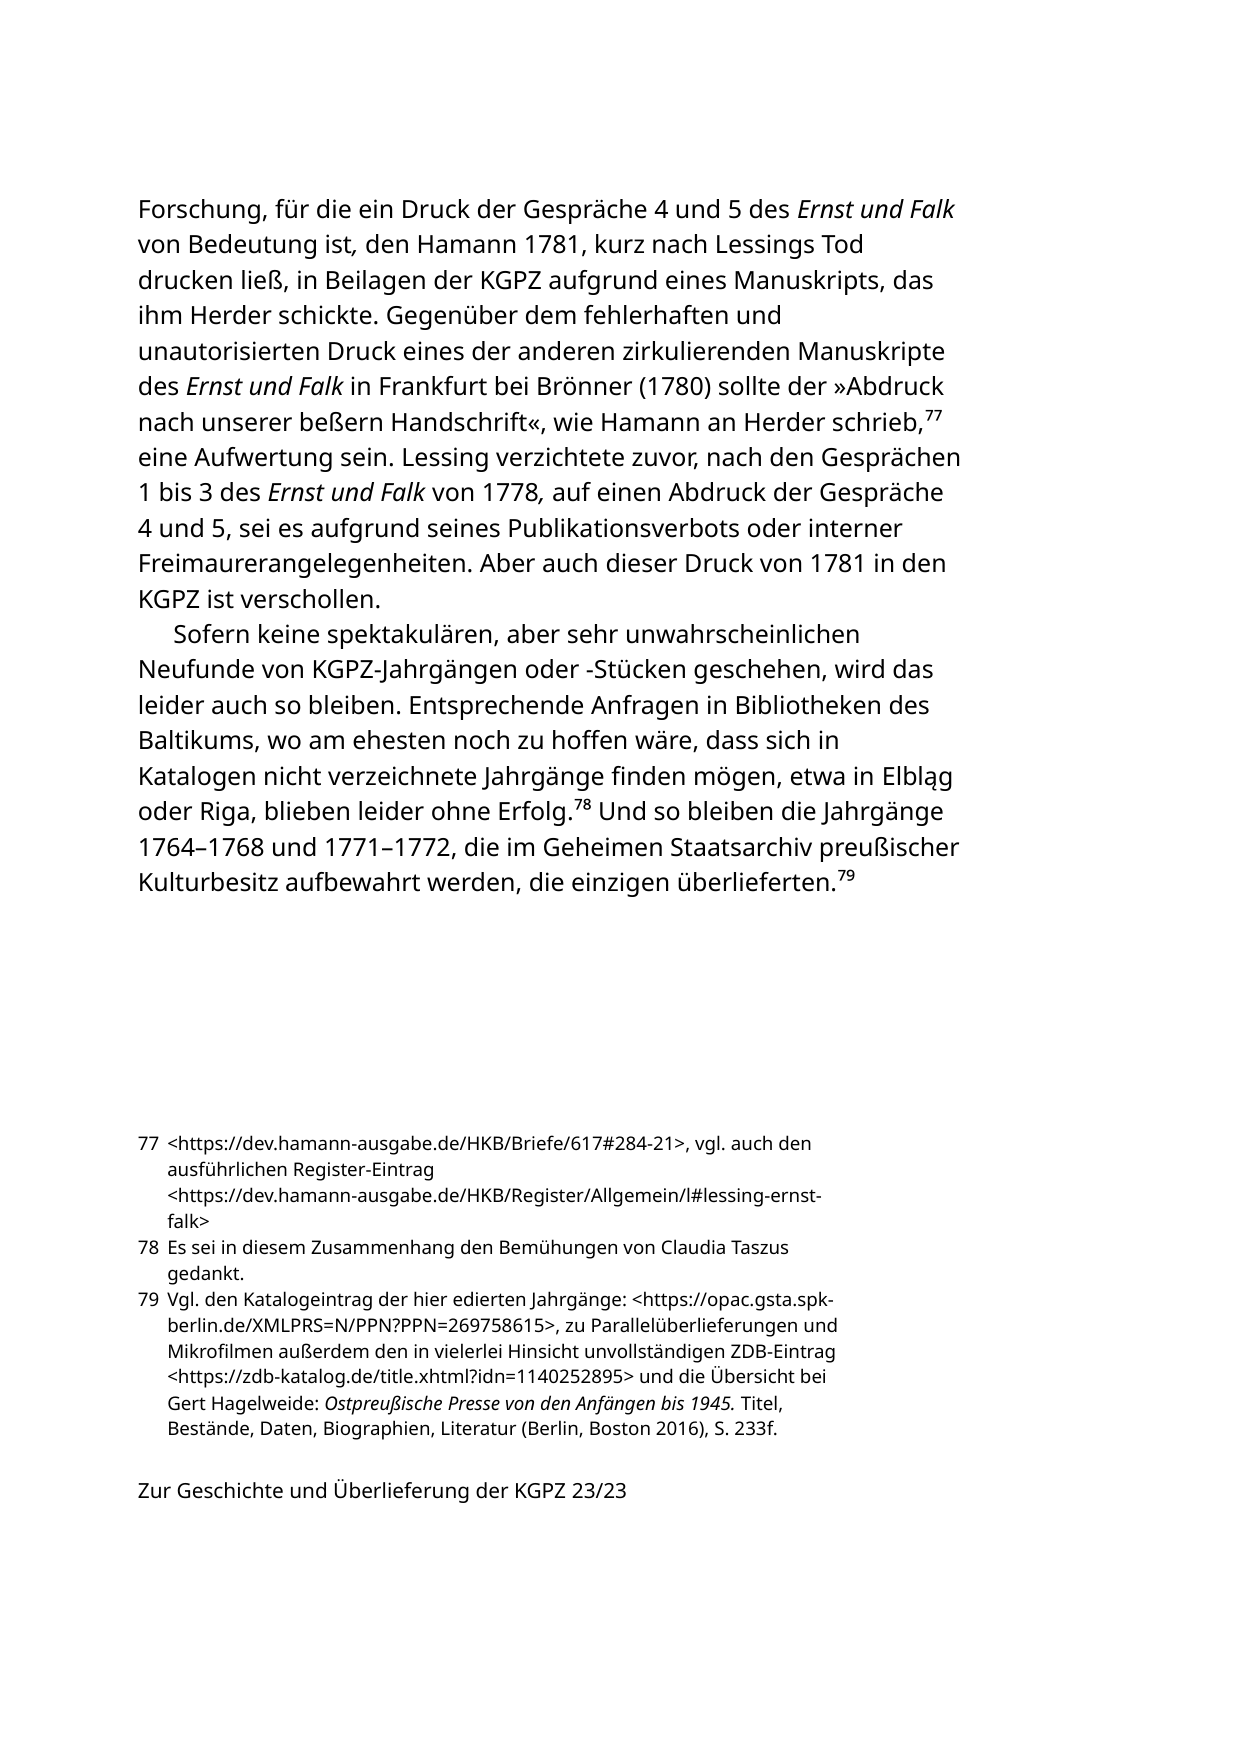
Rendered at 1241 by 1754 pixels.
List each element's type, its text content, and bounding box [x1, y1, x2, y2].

text Sofern keine spektakulären, aber sehr unwahrscheinlichen Neufunde von KGPZ-Jahrgängen oder -Stücken geschehen, wird das leider auch so bleiben. Entsprechende Anfragen in Bibliotheken des Baltikums, wo am ehesten noch zu hoffen wäre, dass sich in Katalogen nicht verzeichnete Jahrgänge finden mögen, etwa in Elbląg oder Riga, blieben leider ohne Erfolg. Und so bleiben die Jahrgänge 1764–1768 und 1771–1772, die im Geheimen Staatsarchiv preußischer Kulturbesitz aufbewahrt werden, die einzigen überlieferten. [138, 615, 964, 898]
text Forschung, für die ein Druck der Gespräche 4 und 5 des Ernst und Falk von Bedeutung ist, den Hamann 1781, kurz nach Lessings Tod drucken ließ, in Beilagen der KGPZ aufgrund eines Manuskripts, das ihm Herder schickte. Gegenüber dem fehlerhaften und unautorisierten Druck eines der anderen zirkulierenden Manuskripte des Ernst und Falk in Frankfurt bei Brönner (1780) sollte der »Abdruck nach unserer beßern Handschrift«, wie Hamann an Herder schrieb, eine Aufwertung sein. Lessing verzichtete zuvor, nach den Gesprächen 1 bis 3 des Ernst und Falk von 1778, auf einen Abdruck der Gespräche 4 und 5, sei es aufgrund seines Publikationsverbots oder interner Freimaurerangelegenheiten. Aber auch dieser Druck von 1781 in den KGPZ ist verschollen. [138, 190, 964, 615]
text <https://dev.hamann-ausgabe.de/HKB/Briefe/617#284-21>, vgl. auch den ausführlichen Register-Eintrag <https://dev.hamann-ausgabe.de/HKB/Register/Allgemein/l#lessing-ernst-falk> [138, 1130, 846, 1233]
text Vgl. den Katalogeintrag der hier edierten Jahrgänge: <https://opac.gsta.spk-berlin.de/XMLPRS=N/PPN?PPN=269758615>, zu Parallelüberlieferungen und Mikrofilmen außerdem den in vielerlei Hinsicht unvollständigen ZDB-Eintrag <https://zdb-katalog.de/title.xhtml?idn=1140252895> und die Übersicht bei Gert Hagelweide: Ostpreußische Presse von den Anfängen bis 1945. Titel, Bestände, Daten, Biographien, Literatur (Berlin, Boston 2016), S. 233f. [138, 1285, 846, 1441]
text Es sei in diesem Zusammenhang den Bemühungen von Claudia Taszus gedankt. [138, 1233, 846, 1285]
